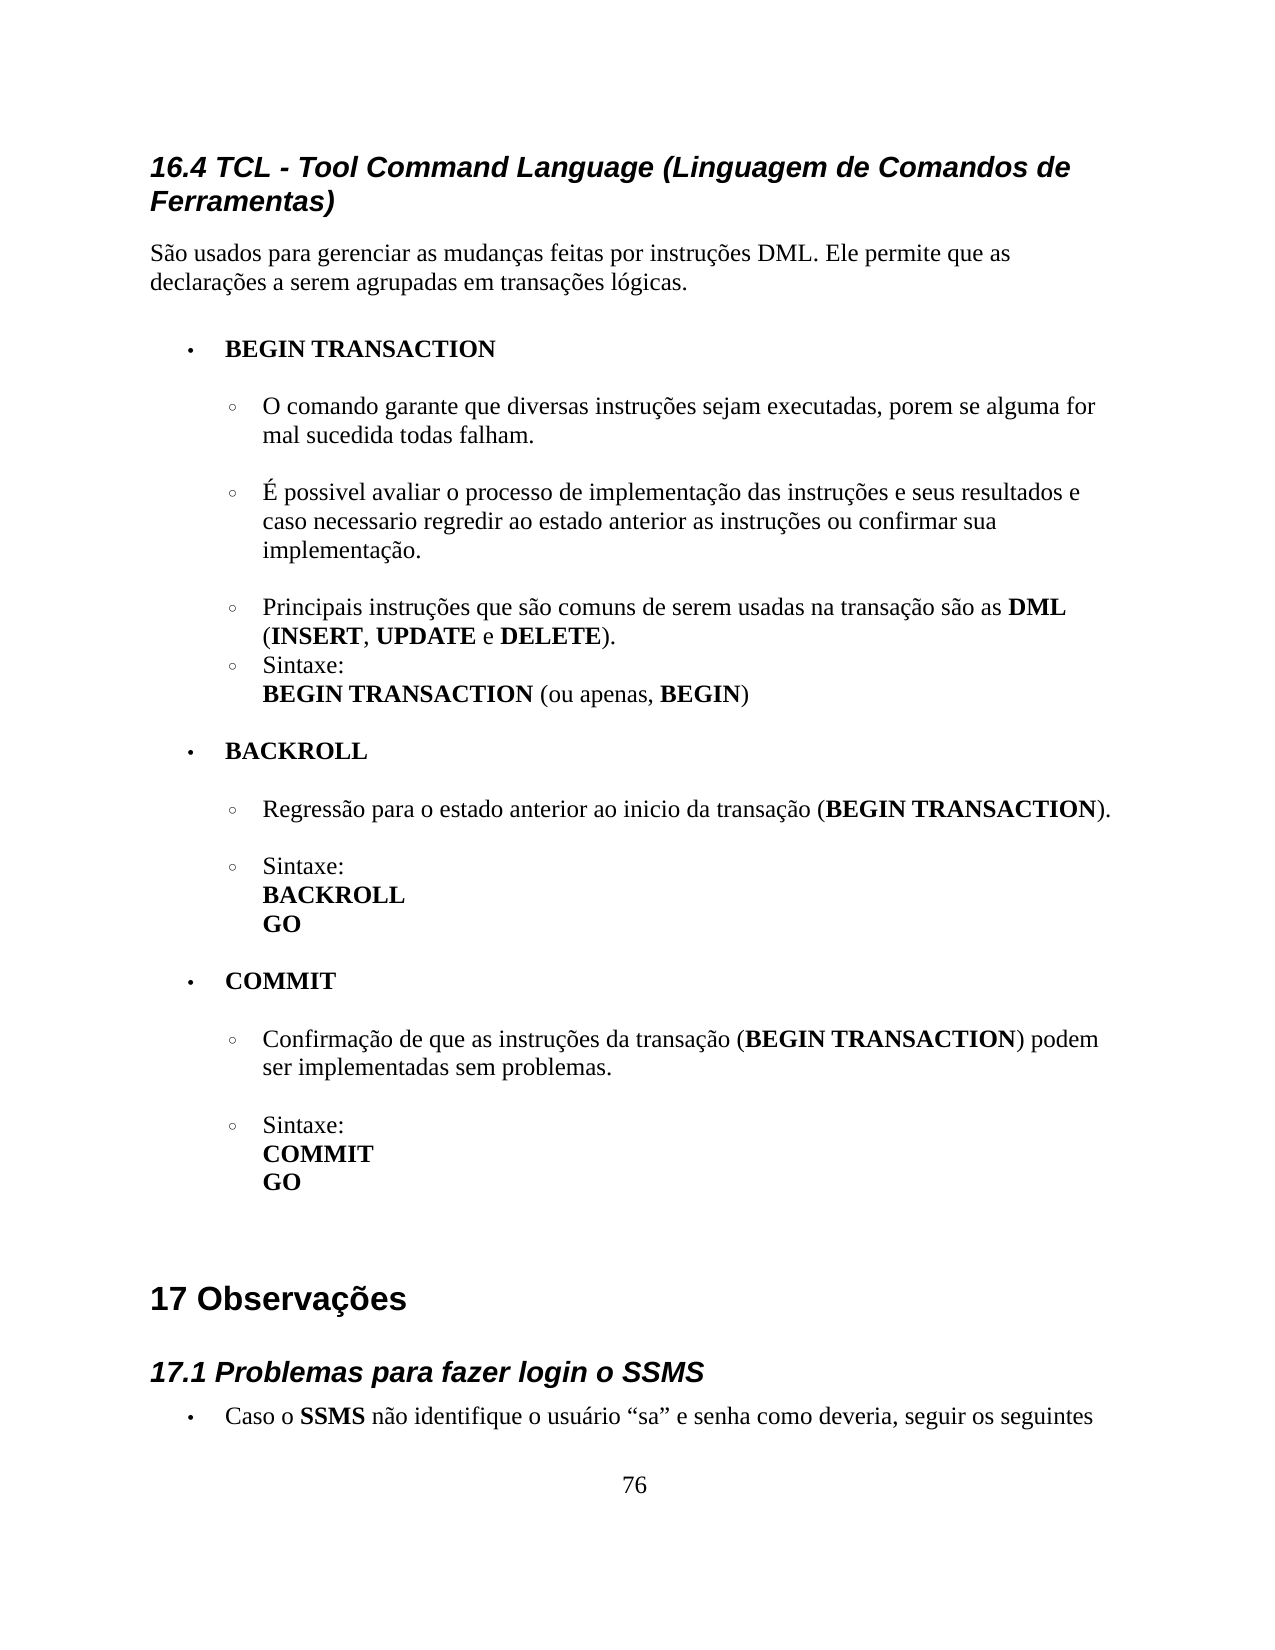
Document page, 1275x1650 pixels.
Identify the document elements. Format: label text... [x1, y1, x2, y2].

list Caso o SSMS não identifique o usuário “sa” e senha como deveria, seguir os seguintes [187, 1401, 1125, 1430]
list COMMIT [187, 966, 1125, 1024]
list Sintaxe: COMMIT GO [225, 1110, 1125, 1225]
subtitle 17 Observações [150, 1279, 1125, 1317]
list Principais instruções que são comuns de serem usadas na transação são as DML (INSERT, UPDATE e DELETE). [225, 592, 1125, 650]
subtitle 16.4 TCL - Tool Command Language (Linguagem de Comandos de Ferramentas) [150, 150, 1125, 217]
list Regressão para o estado anterior ao inicio da transação (BEGIN TRANSACTION). [225, 794, 1125, 851]
list É possivel avaliar o processo de implementação das instruções e seus resultados e caso necessario regredir ao estado anterior as instruções ou confirmar sua implementação. [225, 477, 1125, 592]
list Sintaxe: BEGIN TRANSACTION (ou apenas, BEGIN) [225, 650, 1125, 736]
list BACKROLL [187, 736, 1125, 794]
list Confirmação de que as instruções da transação (BEGIN TRANSACTION) podem ser implementadas sem problemas. [225, 1024, 1125, 1110]
list BEGIN TRANSACTION [187, 334, 1125, 391]
list O comando garante que diversas instruções sejam executadas, porem se alguma for mal sucedida todas falham. [225, 391, 1125, 477]
list Sintaxe: BACKROLL GO [225, 851, 1125, 966]
subtitle 17.1 Problemas para fazer login o SSMS [150, 1355, 1125, 1388]
text São usados para gerenciar as mudanças feitas por instruções DML. Ele permite que as declarações a serem agrupadas em transações lógicas. [150, 238, 1125, 325]
